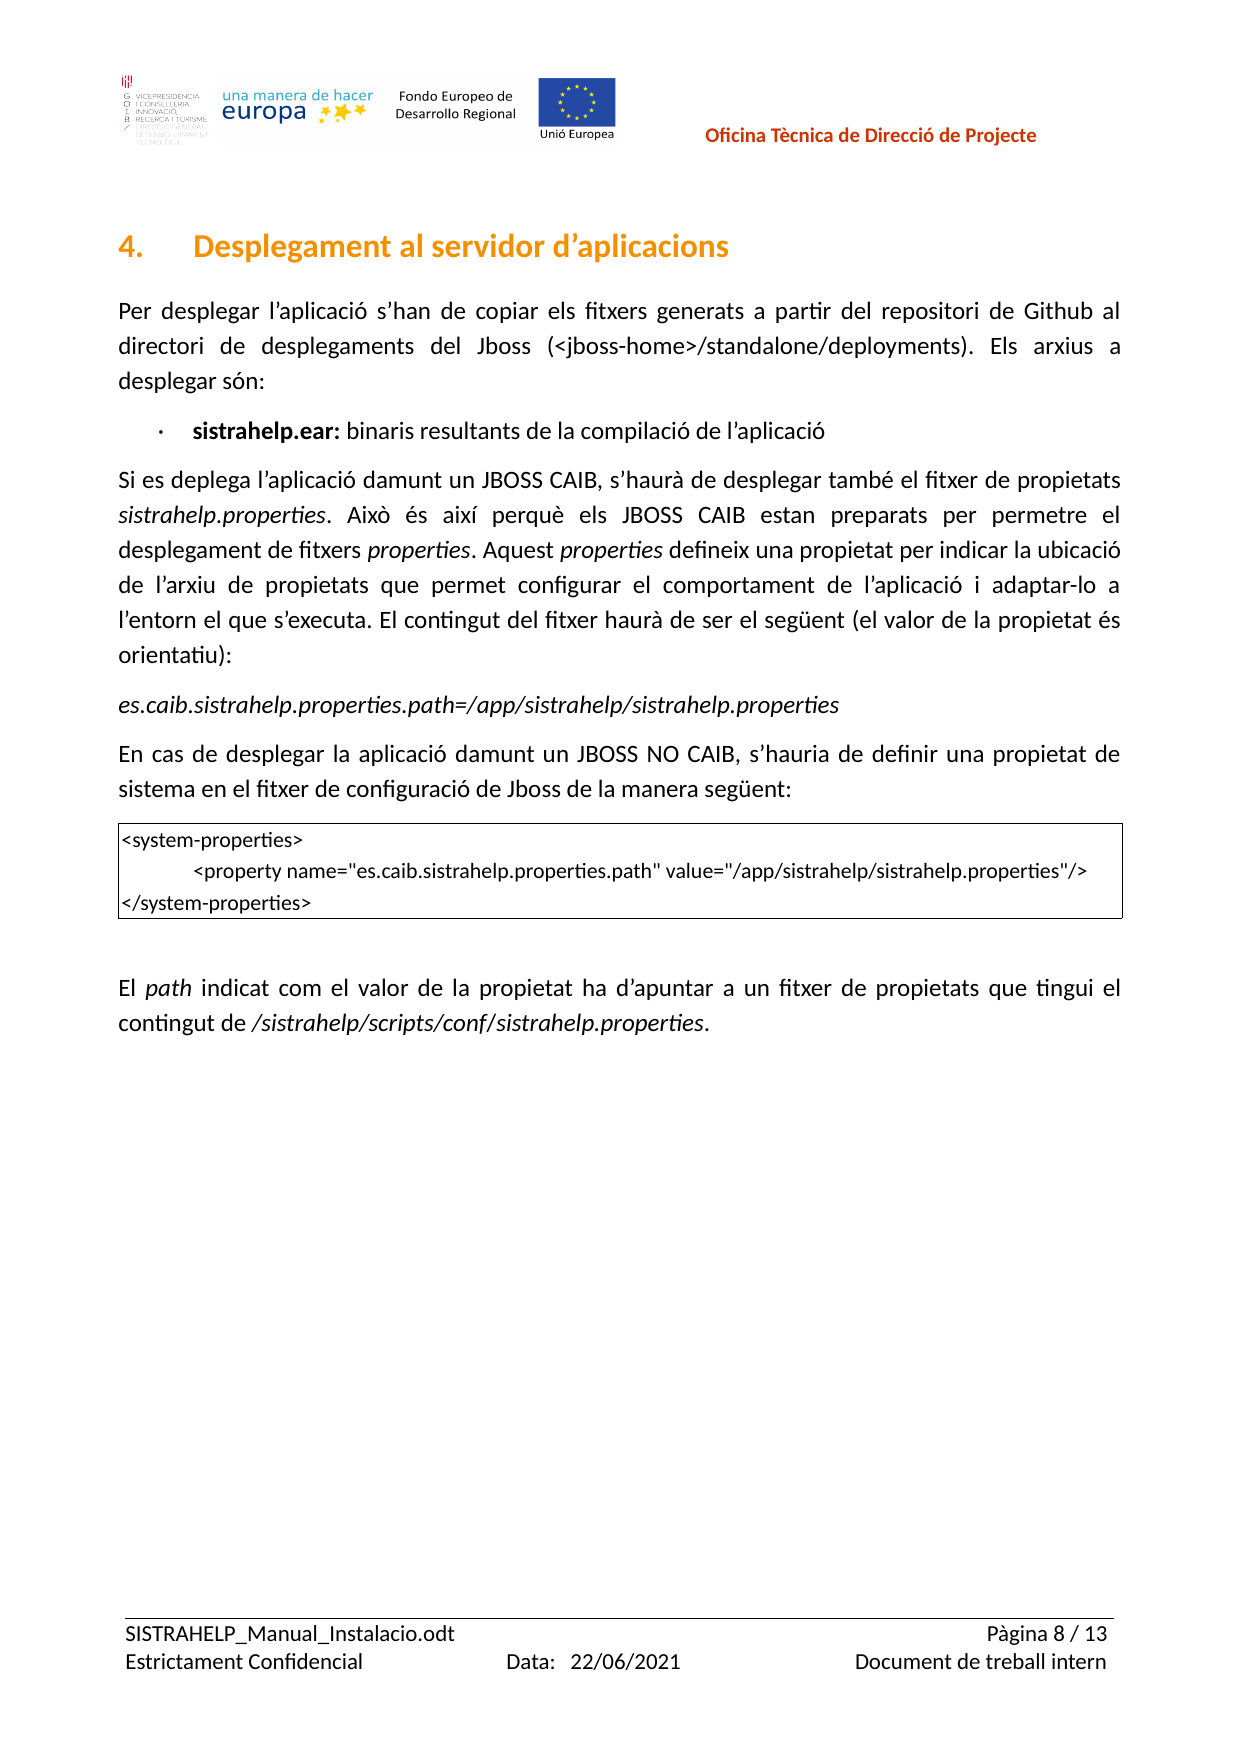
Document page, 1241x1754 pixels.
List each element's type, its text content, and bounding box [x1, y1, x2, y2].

picture [219, 73, 621, 147]
text El path indicat com el valor de la propietat ha d’apuntar a un fitxer de propietats que tingui el contingut de /sistrahelp/scripts/conf/sistrahelp.properties. [118, 972, 1122, 1038]
subtitle Desplegament al servidor d’aplicacions [118, 225, 1122, 266]
text Per desplegar l’aplicació s’han de copiar els fitxers generats a partir del repositori de Github al directori de desplegaments del Jboss (<jboss-home>/standalone/deployments). Els arxius a desplegar són: [118, 295, 1122, 396]
picture [118, 73, 213, 147]
text es.caib.sistrahelp.properties.path=/app/sistrahelp/sistrahelp.properties [118, 689, 1122, 719]
text <property name="es.caib.sistrahelp.properties.path" value="/app/sistrahelp/sistrahelp.properties"/> [119, 854, 1122, 884]
text <system-properties> [119, 824, 1122, 853]
text En cas de desplegar la aplicació damunt un JBOSS NO CAIB, s’hauria de definir una propietat de sistema en el fitxer de configuració de Jboss de la manera següent: [118, 738, 1122, 804]
text </system-properties> [119, 886, 1122, 918]
text Si es deplega l’aplicació damunt un JBOSS CAIB, s’haurà de desplegar també el fitxer de propietats sistrahelp.properties. Això és així perquè els JBOSS CAIB estan preparats per permetre el desplegament de fitxers properties. Aquest properties defineix una propietat per indicar la ubicació de l’arxiu de propietats que permet configurar el comportament de l’aplicació i adaptar-lo a l’entorn el que s’executa. El contingut del fitxer haurà de ser el següent (el valor de la propietat és orientatiu): [118, 464, 1122, 670]
text · sistrahelp.ear: binaris resultants de la compilació de l’aplicació [81, 415, 1122, 445]
